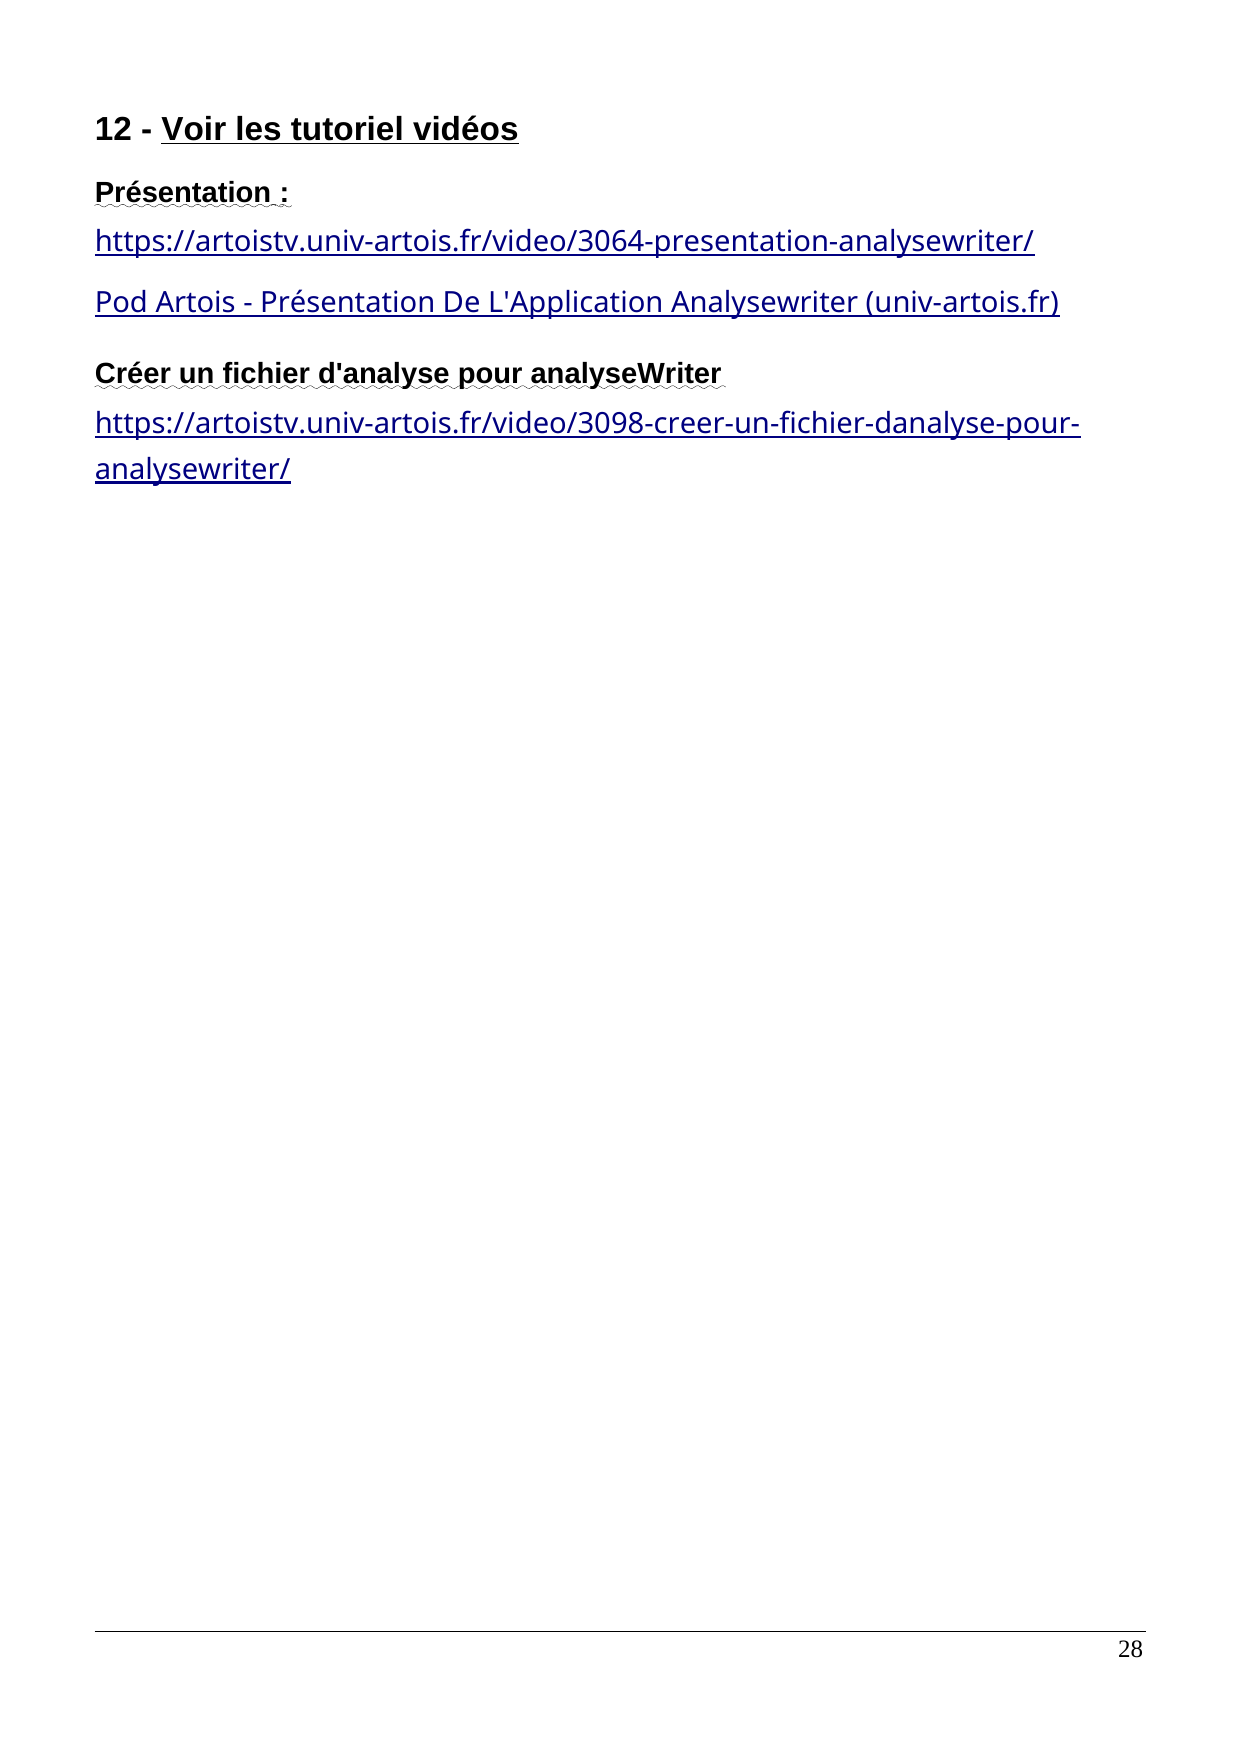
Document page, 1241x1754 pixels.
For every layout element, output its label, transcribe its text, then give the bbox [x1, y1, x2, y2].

text https://artoistv.univ-artois.fr/video/3064-presentation-analysewriter/ [94, 221, 1146, 260]
text Pod Artois - Présentation De L'Application Analysewriter (univ-artois.fr) [94, 281, 1146, 321]
subtitle Présentation : [94, 175, 1146, 208]
subtitle Créer un fichier d'analyse pour analyseWriter [94, 356, 1146, 390]
subtitle Voir les tutoriel vidéos [94, 109, 1146, 148]
text https://artoistv.univ-artois.fr/video/3098-creer-un-fichier-danalyse-pour-analysewriter/ [94, 402, 1146, 488]
